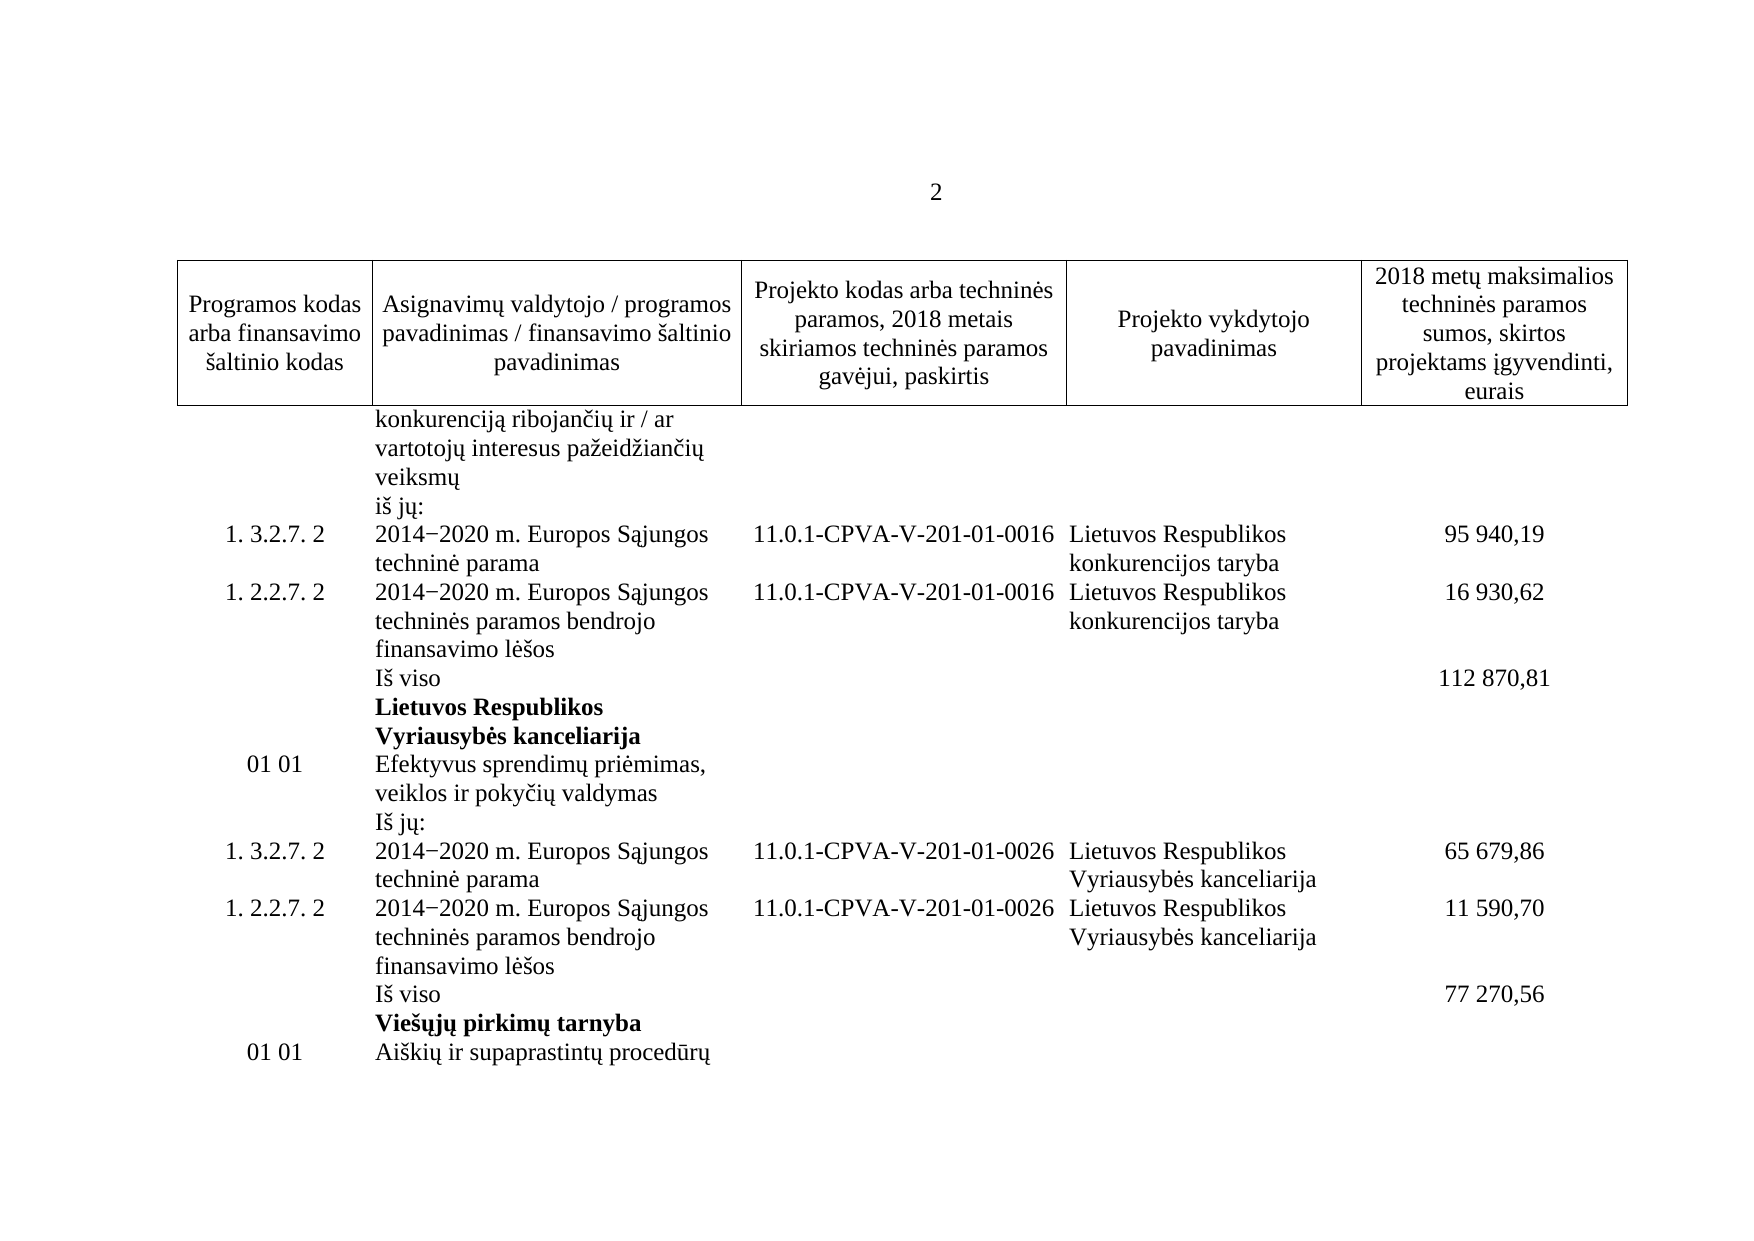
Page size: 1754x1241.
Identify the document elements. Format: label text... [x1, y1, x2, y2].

table_cell [741, 692, 1066, 749]
table_cell [177, 1008, 372, 1037]
table_cell [741, 406, 1066, 491]
table_cell [1361, 692, 1627, 749]
table_cell 65 679,86 [1361, 836, 1627, 893]
table_cell 2014−2020 m. Europos Sąjungos techninės paramos bendrojo finansavimo lėšos [372, 893, 741, 979]
table_cell Lietuvos Respublikos Vyriausybės kanceliarija [1066, 836, 1361, 893]
table_header Projekto kodas arba techninės paramos, 2018 metais skiriamos techninės paramos gavėjui, paskirtis [742, 261, 1066, 404]
table_cell Lietuvos Respublikos Vyriausybės kanceliarija [372, 692, 741, 749]
table_cell Iš jų: [372, 807, 741, 836]
table_cell 01 01 [177, 750, 372, 807]
table_cell [1066, 980, 1361, 1008]
table_cell [1066, 406, 1361, 491]
table_cell iš jų: [372, 491, 741, 519]
table_cell [1066, 663, 1361, 692]
table_header Asignavimų valdytojo / programos pavadinimas / finansavimo šaltinio pavadinimas [373, 261, 741, 404]
table_cell [1066, 1037, 1361, 1066]
table_cell [1066, 750, 1361, 807]
table_cell Lietuvos Respublikos konkurencijos taryba [1066, 520, 1361, 577]
table_cell Viešųjų pirkimų tarnyba [372, 1008, 741, 1037]
table_cell [1066, 807, 1361, 836]
table_cell [741, 750, 1066, 807]
table_cell 2014−2020 m. Europos Sąjungos techninė parama [372, 520, 741, 577]
table_cell 11.0.1-CPVA-V-201-01-0016 [741, 577, 1066, 663]
table_cell [741, 491, 1066, 519]
table_cell Lietuvos Respublikos konkurencijos taryba [1066, 577, 1361, 663]
table_cell [177, 980, 372, 1008]
table_cell [177, 692, 372, 749]
table_cell [1066, 491, 1361, 519]
table_cell 1. 2.2.7. 2 [177, 577, 372, 663]
table_cell [177, 491, 372, 519]
table_cell [1066, 692, 1361, 749]
table_cell [177, 663, 372, 692]
table_cell [741, 1037, 1066, 1066]
table_cell [177, 807, 372, 836]
table_cell 2014−2020 m. Europos Sąjungos techninės paramos bendrojo finansavimo lėšos [372, 577, 741, 663]
table_cell konkurenciją ribojančių ir / ar vartotojų interesus pažeidžiančių veiksmų [372, 406, 741, 491]
table_header Programos kodas arba finansavimo šaltinio kodas [178, 261, 372, 404]
table_cell 1. 3.2.7. 2 [177, 836, 372, 893]
table_cell [1361, 750, 1627, 807]
table_cell Lietuvos Respublikos Vyriausybės kanceliarija [1066, 893, 1361, 979]
table_cell 16 930,62 [1361, 577, 1627, 663]
table_cell 2014−2020 m. Europos Sąjungos techninė parama [372, 836, 741, 893]
table_cell 112 870,81 [1361, 663, 1627, 692]
table_cell 01 01 [177, 1037, 372, 1066]
table_cell 11.0.1-CPVA-V-201-01-0026 [741, 836, 1066, 893]
table_cell Iš viso [372, 980, 741, 1008]
table_cell [1066, 1008, 1361, 1037]
table_cell 1. 2.2.7. 2 [177, 893, 372, 979]
table_cell 1. 3.2.7. 2 [177, 520, 372, 577]
table_cell [741, 663, 1066, 692]
table_cell [741, 807, 1066, 836]
table_cell [1361, 807, 1627, 836]
table_header 2018 metų maksimalios techninės paramos sumos, skirtos projektams įgyvendinti, eurais [1362, 261, 1627, 404]
table_cell [741, 980, 1066, 1008]
table_cell [1361, 406, 1627, 491]
table_cell [741, 1008, 1066, 1037]
table_cell [1361, 1008, 1627, 1037]
table_cell [1361, 491, 1627, 519]
table_cell [177, 406, 372, 491]
table_cell Iš viso [372, 663, 741, 692]
table_cell 11.0.1-CPVA-V-201-01-0016 [741, 520, 1066, 577]
table_cell Efektyvus sprendimų priėmimas, veiklos ir pokyčių valdymas [372, 750, 741, 807]
table_cell 11.0.1-CPVA-V-201-01-0026 [741, 893, 1066, 979]
table_cell 77 270,56 [1361, 980, 1627, 1008]
table_header Projekto vykdytojo pavadinimas [1067, 261, 1361, 404]
table_cell 95 940,19 [1361, 520, 1627, 577]
table_cell [1361, 1037, 1627, 1066]
table_cell Aiškių ir supaprastintų procedūrų [372, 1037, 741, 1066]
table_cell 11 590,70 [1361, 893, 1627, 979]
